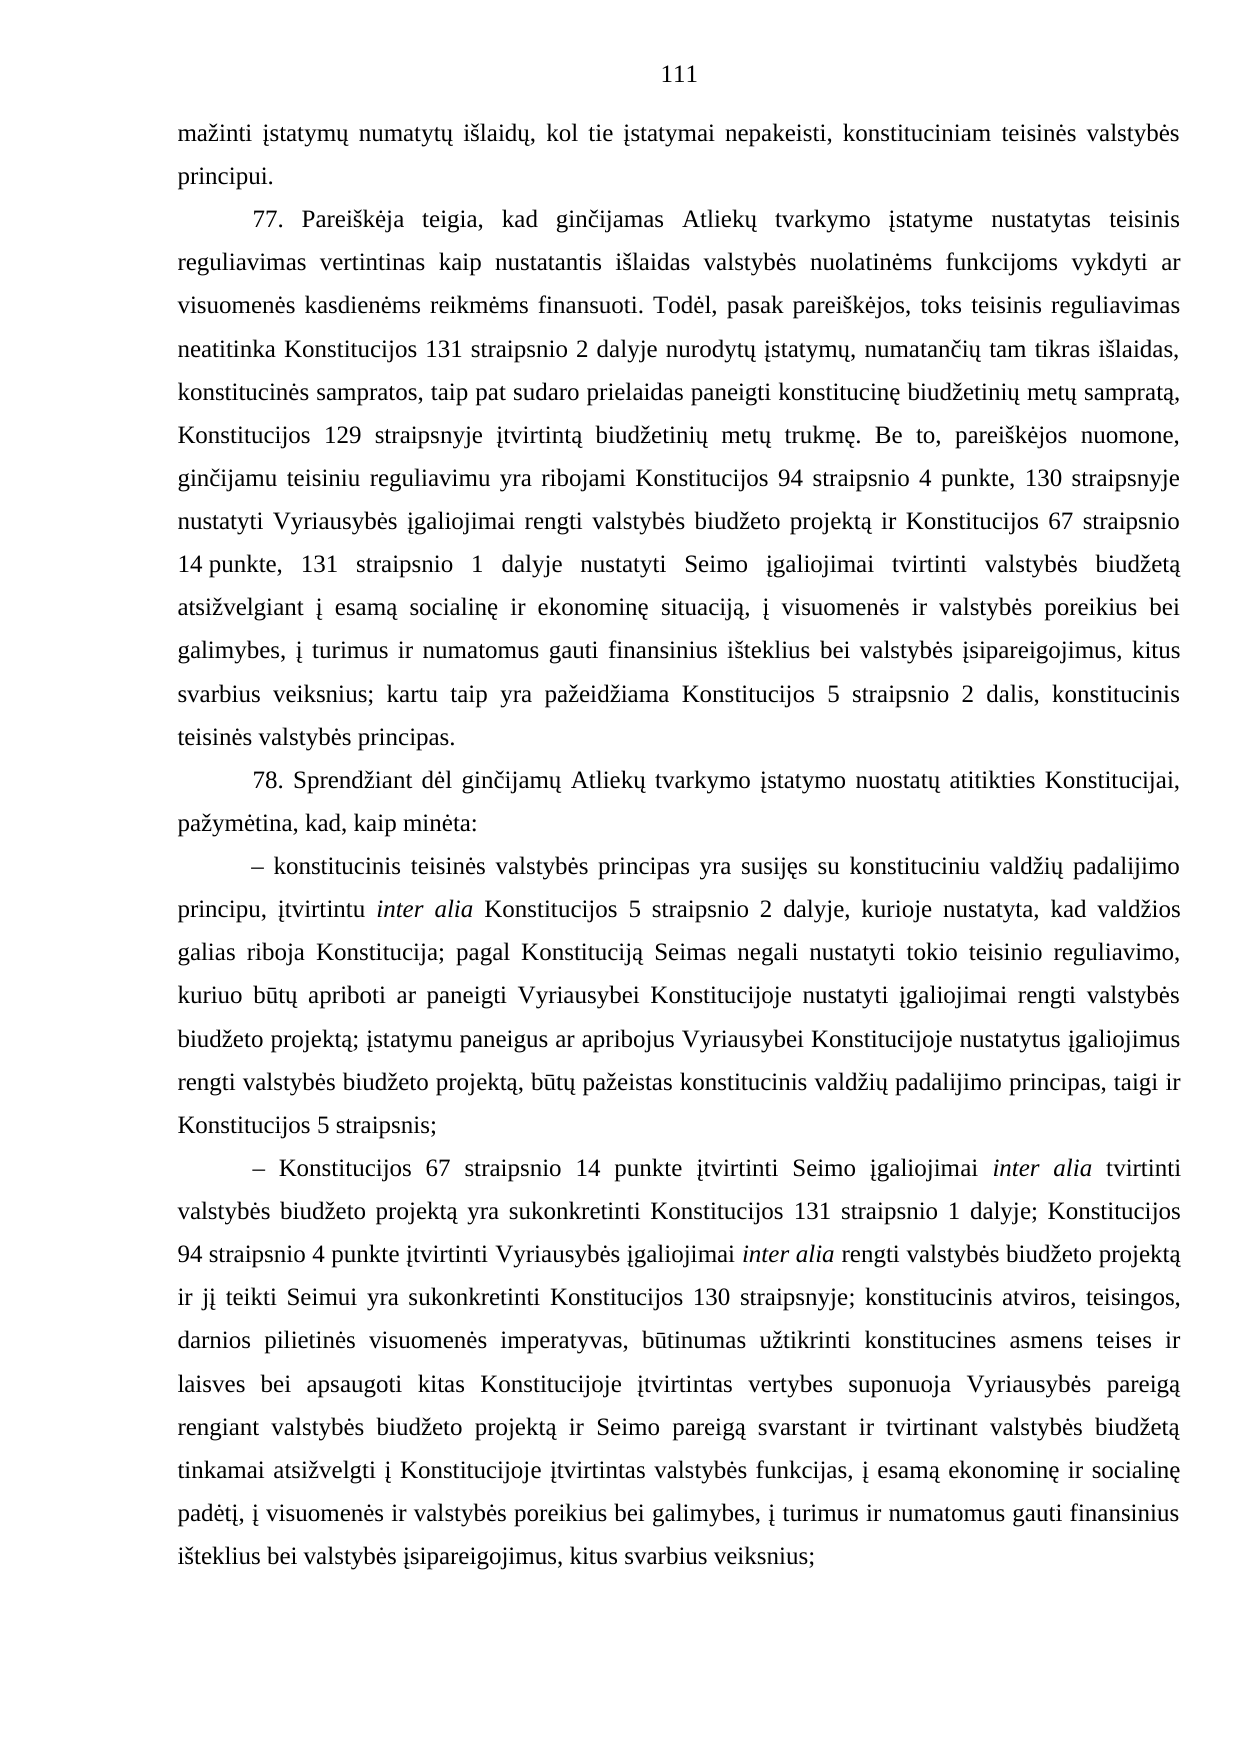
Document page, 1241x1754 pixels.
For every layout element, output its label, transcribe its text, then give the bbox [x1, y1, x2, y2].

text mažinti įstatymų numatytų išlaidų, kol tie įstatymai nepakeisti, konstituciniam teisinės valstybės principui. [177, 118, 1181, 190]
text 77. Pareiškėja teigia, kad ginčijamas Atliekų tvarkymo įstatyme nustatytas teisinis reguliavimas vertintinas kaip nustatantis išlaidas valstybės nuolatinėms funkcijoms vykdyti ar visuomenės kasdienėms reikmėms finansuoti. Todėl, pasak pareiškėjos, toks teisinis reguliavimas neatitinka Konstitucijos 131 straipsnio 2 dalyje nurodytų įstatymų, numatančių tam tikras išlaidas, konstitucinės sampratos, taip pat sudaro prielaidas paneigti konstitucinę biudžetinių metų sampratą, Konstitucijos 129 straipsnyje įtvirtintą biudžetinių metų trukmę. Be to, pareiškėjos nuomone, ginčijamu teisiniu reguliavimu yra ribojami Konstitucijos 94 straipsnio 4 punkte, 130 straipsnyje nustatyti Vyriausybės įgaliojimai rengti valstybės biudžeto projektą ir Konstitucijos 67 straipsnio 14 punkte, 131 straipsnio 1 dalyje nustatyti Seimo įgaliojimai tvirtinti valstybės biudžetą atsižvelgiant į esamą socialinę ir ekonominę situaciją, į visuomenės ir valstybės poreikius bei galimybes, į turimus ir numatomus gauti finansinius išteklius bei valstybės įsipareigojimus, kitus svarbius veiksnius; kartu taip yra pažeidžiama Konstitucijos 5 straipsnio 2 dalis, konstitucinis teisinės valstybės principas. [177, 204, 1181, 751]
text – Konstitucijos 67 straipsnio 14 punkte įtvirtinti Seimo įgaliojimai inter alia tvirtinti valstybės biudžeto projektą yra sukonkretinti Konstitucijos 131 straipsnio 1 dalyje; Konstitucijos 94 straipsnio 4 punkte įtvirtinti Vyriausybės įgaliojimai inter alia rengti valstybės biudžeto projektą ir jį teikti Seimui yra sukonkretinti Konstitucijos 130 straipsnyje; konstitucinis atviros, teisingos, darnios pilietinės visuomenės imperatyvas, būtinumas užtikrinti konstitucines asmens teises ir laisves bei apsaugoti kitas Konstitucijoje įtvirtintas vertybes suponuoja Vyriausybės pareigą rengiant valstybės biudžeto projektą ir Seimo pareigą svarstant ir tvirtinant valstybės biudžetą tinkamai atsižvelgti į Konstitucijoje įtvirtintas valstybės funkcijas, į esamą ekonominę ir socialinę padėtį, į visuomenės ir valstybės poreikius bei galimybes, į turimus ir numatomus gauti finansinius išteklius bei valstybės įsipareigojimus, kitus svarbius veiksnius; [177, 1153, 1181, 1570]
text – konstitucinis teisinės valstybės principas yra susijęs su konstituciniu valdžių padalijimo principu, įtvirtintu inter alia Konstitucijos 5 straipsnio 2 dalyje, kurioje nustatyta, kad valdžios galias riboja Konstitucija; pagal Konstituciją Seimas negali nustatyti tokio teisinio reguliavimo, kuriuo būtų apriboti ar paneigti Vyriausybei Konstitucijoje nustatyti įgaliojimai rengti valstybės biudžeto projektą; įstatymu paneigus ar apribojus Vyriausybei Konstitucijoje nustatytus įgaliojimus rengti valstybės biudžeto projektą, būtų pažeistas konstitucinis valdžių padalijimo principas, taigi ir Konstitucijos 5 straipsnis; [177, 851, 1181, 1139]
text 78. Sprendžiant dėl ginčijamų Atliekų tvarkymo įstatymo nuostatų atitikties Konstitucijai, pažymėtina, kad, kaip minėta: [177, 765, 1181, 837]
